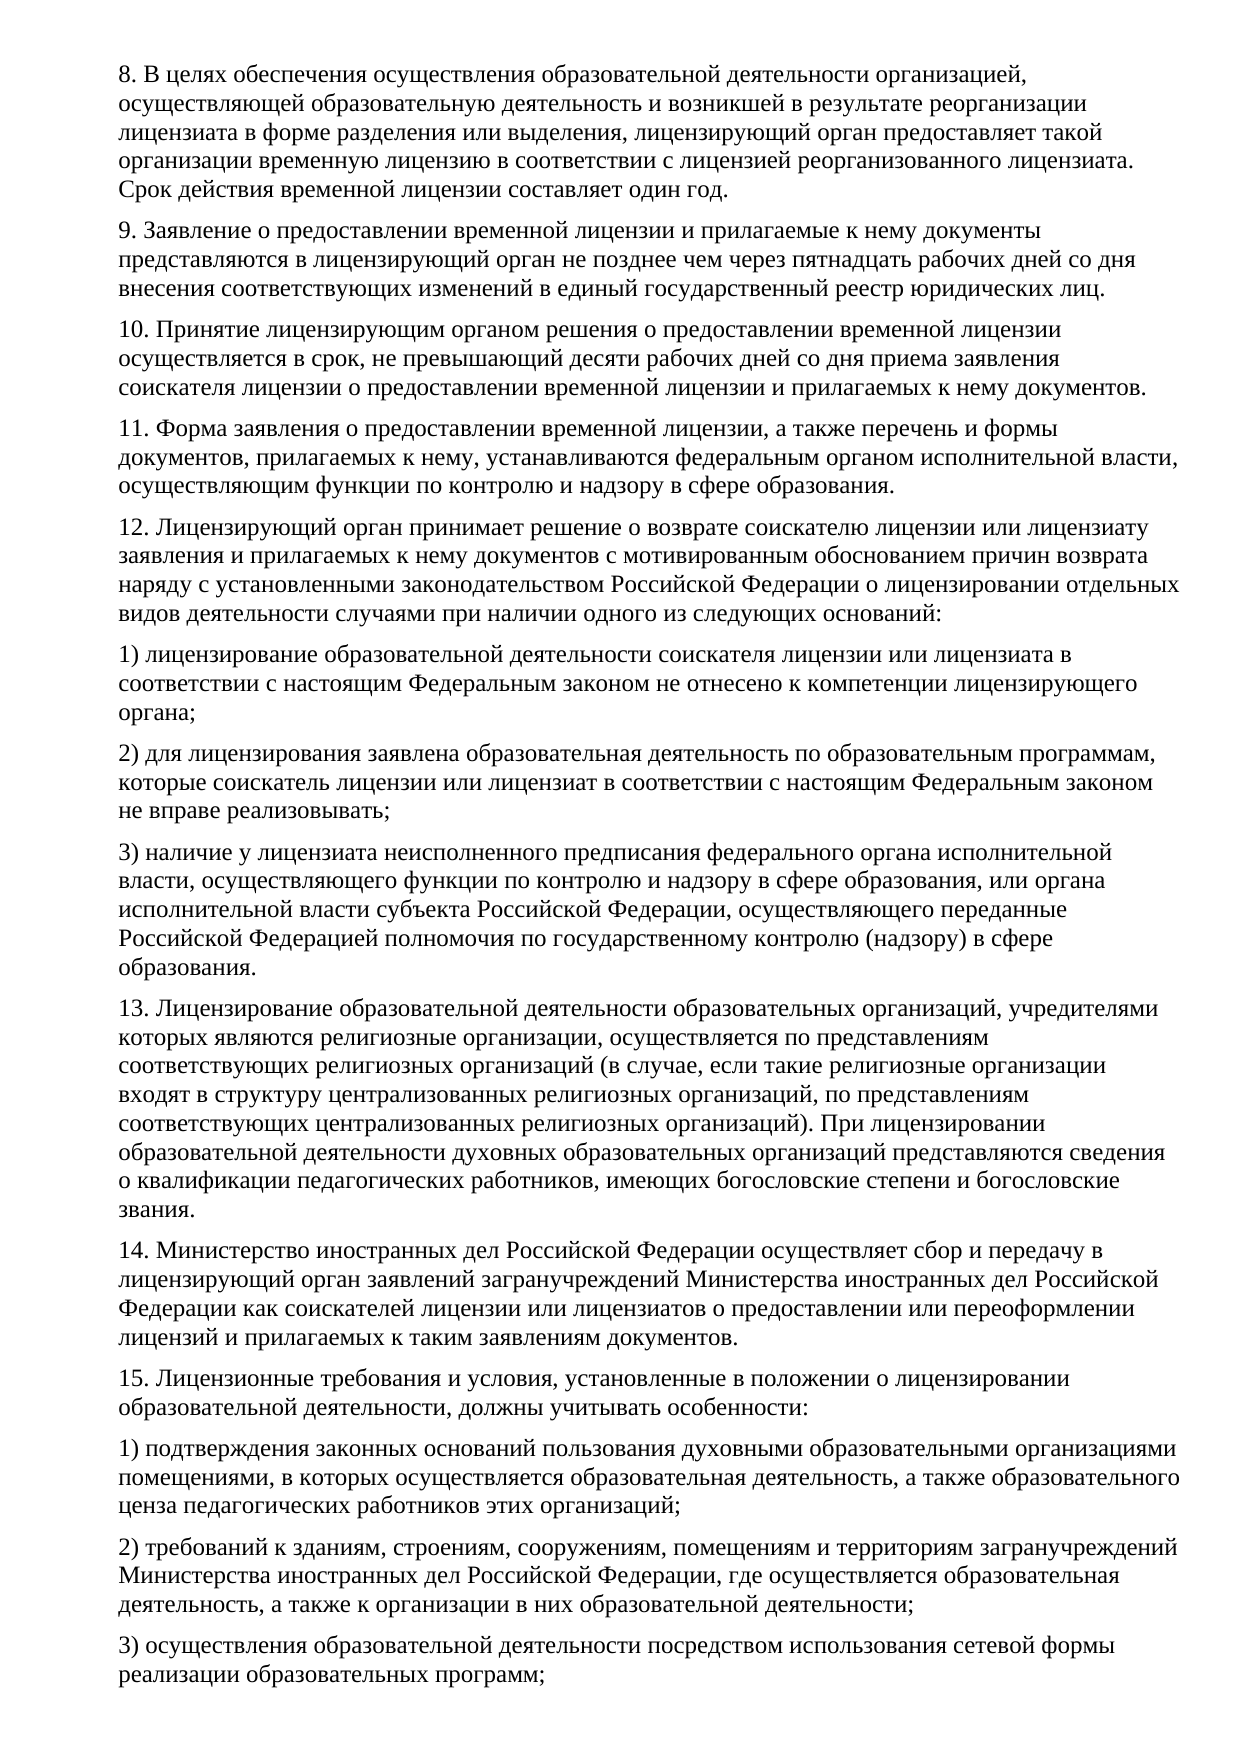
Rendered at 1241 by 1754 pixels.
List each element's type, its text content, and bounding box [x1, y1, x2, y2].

text 2) для лицензирования заявлена образовательная деятельность по образовательным программам, которые соискатель лицензии или лицензиат в соответствии с настоящим Федеральным законом не вправе реализовывать; [118, 738, 1181, 824]
text 8. В целях обеспечения осуществления образовательной деятельности организацией, осуществляющей образовательную деятельность и возникшей в результате реорганизации лицензиата в форме разделения или выделения, лицензирующий орган предоставляет такой организации временную лицензию в соответствии с лицензией реорганизованного лицензиата. Срок действия временной лицензии составляет один год. [118, 59, 1181, 203]
text 10. Принятие лицензирующим органом решения о предоставлении временной лицензии осуществляется в срок, не превышающий десяти рабочих дней со дня приема заявления соискателя лицензии о предоставлении временной лицензии и прилагаемых к нему документов. [118, 314, 1181, 400]
text 1) лицензирование образовательной деятельности соискателя лицензии или лицензиата в соответствии с настоящим Федеральным законом не отнесено к компетенции лицензирующего органа; [118, 639, 1181, 725]
text 9. Заявление о предоставлении временной лицензии и прилагаемые к нему документы представляются в лицензирующий орган не позднее чем через пятнадцать рабочих дней со дня внесения соответствующих изменений в единый государственный реестр юридических лиц. [118, 215, 1181, 302]
text 14. Министерство иностранных дел Российской Федерации осуществляет сбор и передачу в лицензирующий орган заявлений загранучреждений Министерства иностранных дел Российской Федерации как соискателей лицензии или лицензиатов о предоставлении или переоформлении лицензий и прилагаемых к таким заявлениям документов. [118, 1235, 1181, 1350]
text 13. Лицензирование образовательной деятельности образовательных организаций, учредителями которых являются религиозные организации, осуществляется по представлениям соответствующих религиозных организаций (в случае, если такие религиозные организации входят в структуру централизованных религиозных организаций, по представлениям соответствующих централизованных религиозных организаций). При лицензировании образовательной деятельности духовных образовательных организаций представляются сведения о квалификации педагогических работников, имеющих богословские степени и богословские звания. [118, 993, 1181, 1223]
text 1) подтверждения законных оснований пользования духовными образовательными организациями помещениями, в которых осуществляется образовательная деятельность, а также образовательного ценза педагогических работников этих организаций; [118, 1433, 1181, 1519]
text 12. Лицензирующий орган принимает решение о возврате соискателю лицензии или лицензиату заявления и прилагаемых к нему документов с мотивированным обоснованием причин возврата наряду с установленными законодательством Российской Федерации о лицензировании отдельных видов деятельности случаями при наличии одного из следующих оснований: [118, 512, 1181, 627]
text 3) наличие у лицензиата неисполненного предписания федерального органа исполнительной власти, осуществляющего функции по контролю и надзору в сфере образования, или органа исполнительной власти субъекта Российской Федерации, осуществляющего переданные Российской Федерацией полномочия по государственному контролю (надзору) в сфере образования. [118, 837, 1181, 980]
text 11. Форма заявления о предоставлении временной лицензии, а также перечень и формы документов, прилагаемых к нему, устанавливаются федеральным органом исполнительной власти, осуществляющим функции по контролю и надзору в сфере образования. [118, 413, 1181, 499]
text 15. Лицензионные требования и условия, установленные в положении о лицензировании образовательной деятельности, должны учитывать особенности: [118, 1363, 1181, 1420]
text 2) требований к зданиям, строениям, сооружениям, помещениям и территориям загранучреждений Министерства иностранных дел Российской Федерации, где осуществляется образовательная деятельность, а также к организации в них образовательной деятельности; [118, 1532, 1181, 1618]
text 3) осуществления образовательной деятельности посредством использования сетевой формы реализации образовательных программ; [118, 1630, 1181, 1688]
